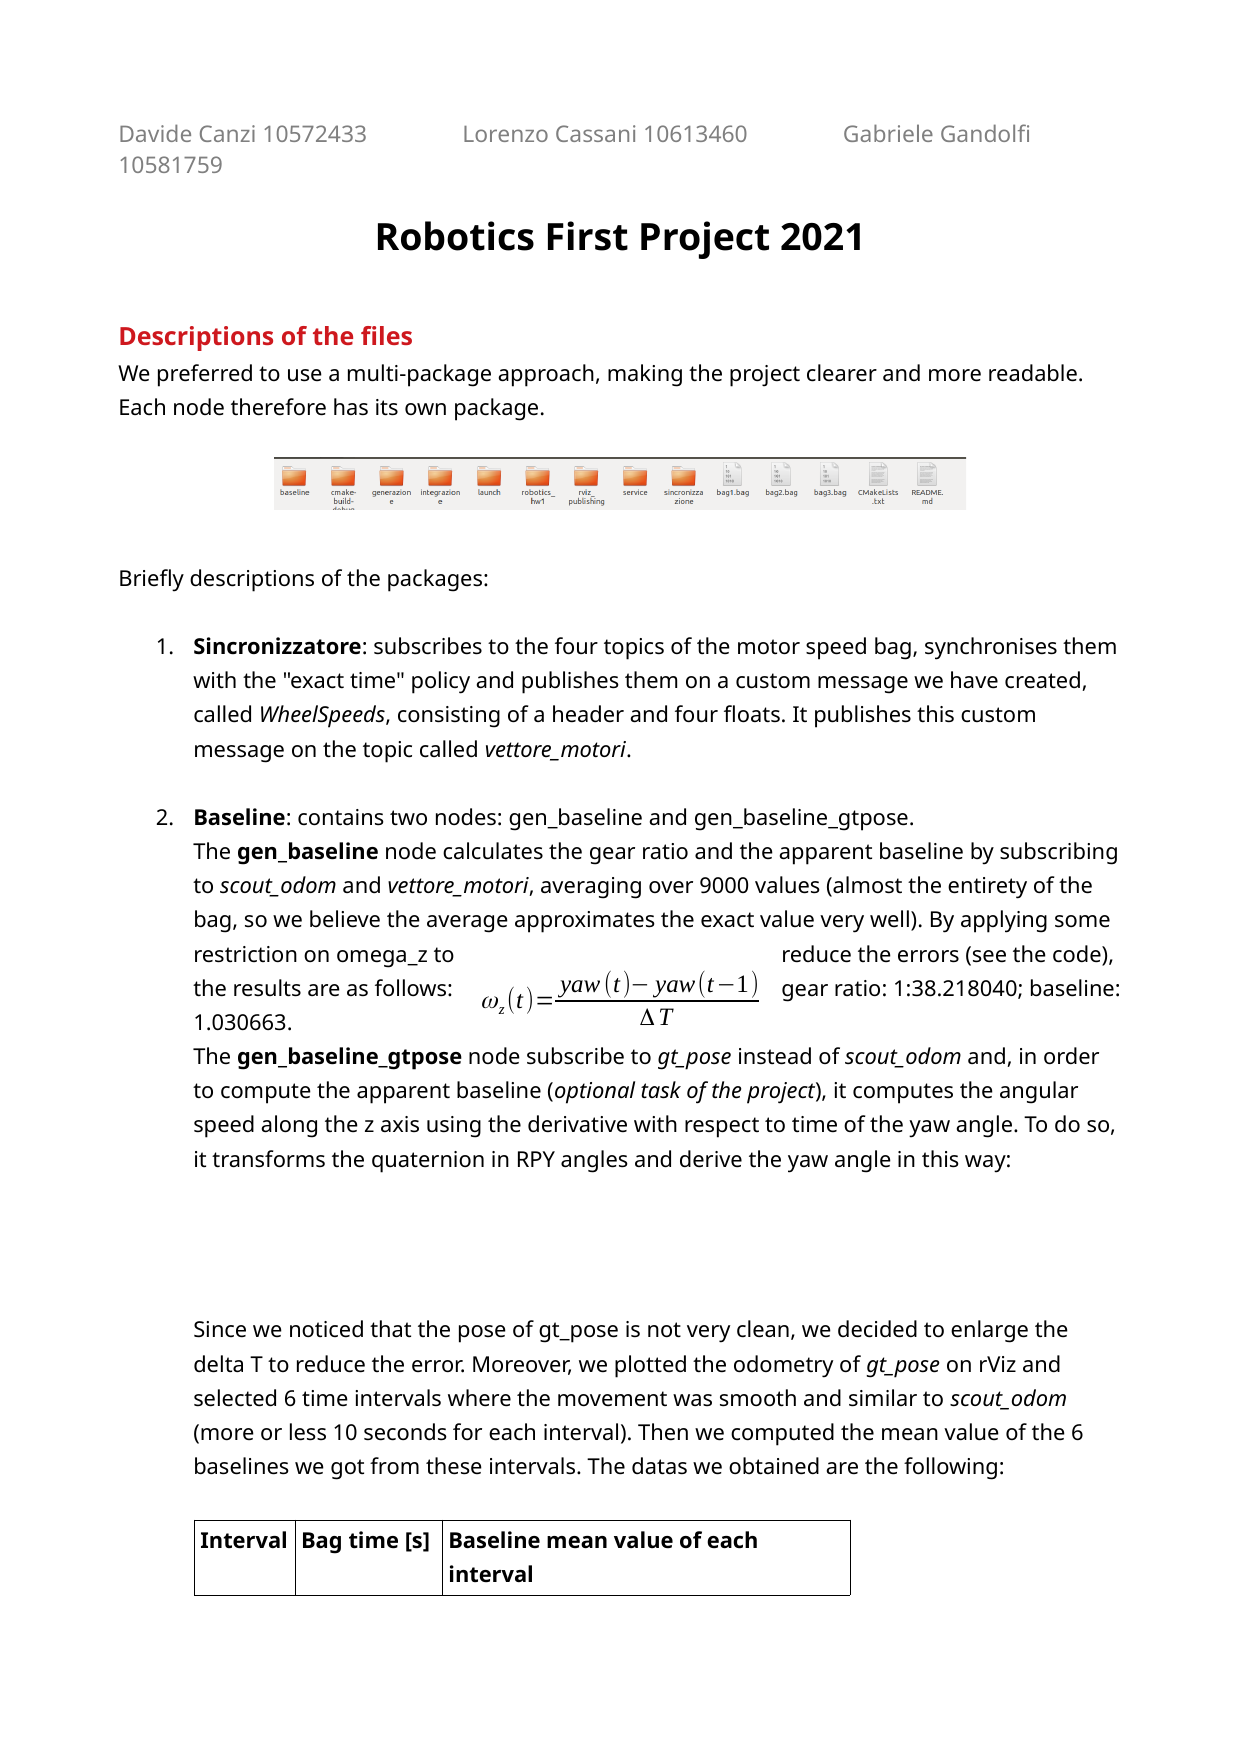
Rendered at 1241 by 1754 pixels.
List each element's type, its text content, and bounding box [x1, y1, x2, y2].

table_header Interval [195, 1521, 295, 1595]
list Sincronizzatore: subscribes to the four topics of the motor speed bag, synchronises them with the "exact time" policy and publishes them on a custom message we have created, called WheelSpeeds, consisting of a header and four floats. It publishes this custom message on the topic called vettore_motori. [156, 631, 1122, 763]
list The gen_baseline node calculates the gear ratio and the apparent baseline by subscribing to scout_odom and vettore_motori, averaging over 9000 values (almost the entirety of the bag, so we believe the average approximates the exact value very well). By applying some restriction on omega_z to reduce the errors (see the code), the results are as follows: gear ratio: 1:38.218040; baseline: 1.030663. [156, 836, 1122, 1037]
text Descriptions of the files [118, 319, 1122, 353]
list The gen_baseline_gtpose node subscribe to gt_pose instead of scout_odom and, in order to compute the apparent baseline (optional task of the project), it computes the angular speed along the z axis using the derivative with respect to time of the yaw angle. To do so, it transforms the quaternion in RPY angles and derive the yaw angle in this way: [156, 1041, 1122, 1173]
list Since we noticed that the pose of gt_pose is not very clean, we decided to enlarge the delta T to reduce the error. Moreover, we plotted the odometry of gt_pose on rViz and selected 6 time intervals where the movement was smooth and similar to scout_odom (more or less 10 seconds for each interval). Then we computed the mean value of the 6 baselines we got from these intervals. The datas we obtained are the following: [156, 1314, 1122, 1481]
text Robotics First Project 2021 [118, 210, 1122, 261]
table_header Baseline mean value of each interval [443, 1521, 850, 1595]
picture [274, 457, 967, 465]
list Baseline: contains two nodes: gen_baseline and gen_baseline_gtpose. [156, 802, 1122, 832]
text Briefly descriptions of the packages: [118, 563, 1122, 593]
text We preferred to use a multi-package approach, making the project clearer and more readable. Each node therefore has its own package. [118, 358, 1122, 422]
table_header Bag time [s] [296, 1521, 442, 1595]
